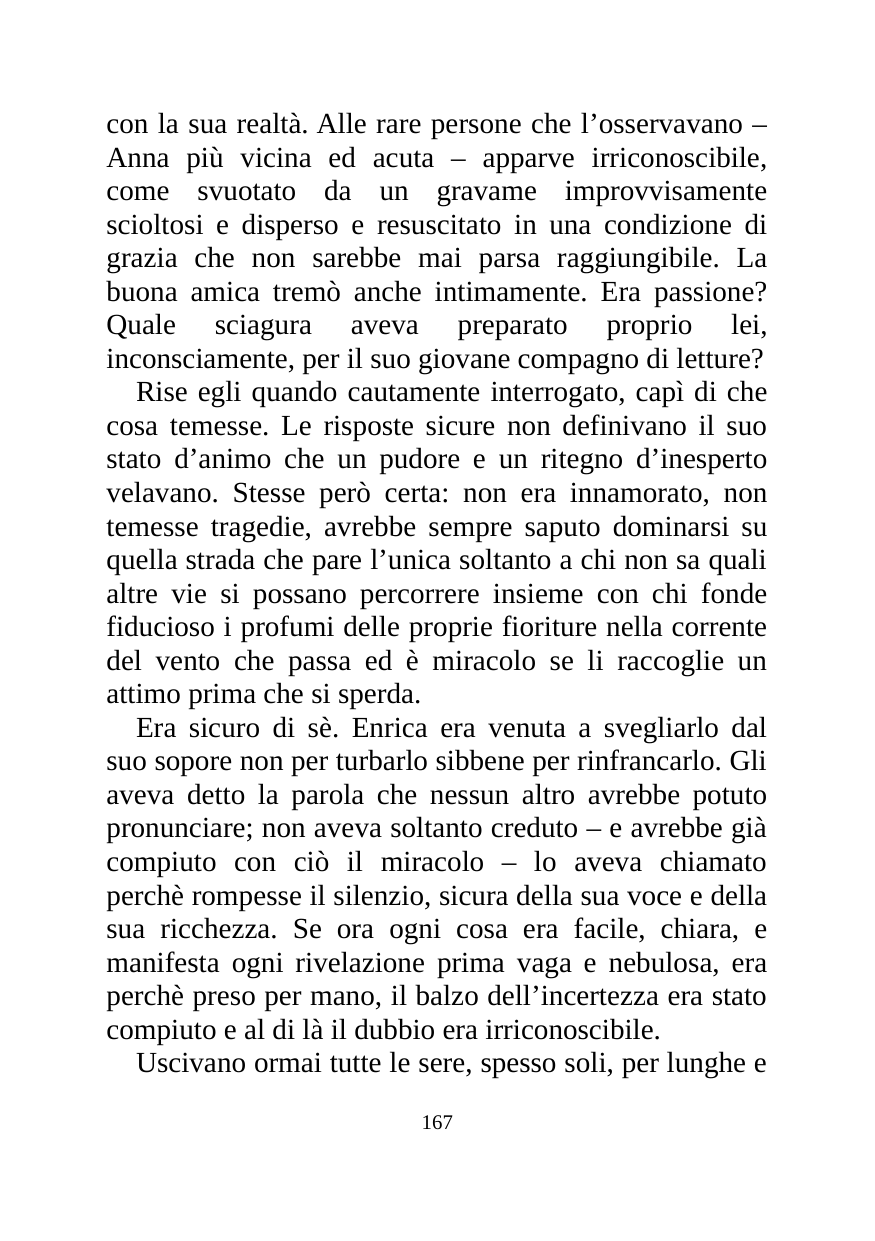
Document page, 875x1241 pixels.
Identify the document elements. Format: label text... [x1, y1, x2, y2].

text con la sua realtà. Alle rare persone che l’osservavano – Anna più vicina ed acuta – apparve irriconoscibile, come svuotato da un gravame improvvisamente scioltosi e disperso e resuscitato in una condizione di grazia che non sarebbe mai parsa raggiungibile. La buona amica tremò anche intimamente. Era passione? Quale sciagura aveva preparato proprio lei, inconsciamente, per il suo giovane compagno di letture? [106, 106, 768, 374]
text Era sicuro di sè. Enrica era venuta a svegliarlo dal suo sopore non per turbarlo sibbene per rinfrancarlo. Gli aveva detto la parola che nessun altro avrebbe potuto pronunciare; non aveva soltanto creduto – e avrebbe già compiuto con ciò il miracolo – lo aveva chiamato perchè rompesse il silenzio, sicura della sua voce e della sua ricchezza. Se ora ogni cosa era facile, chiara, e manifesta ogni rivelazione prima vaga e nebulosa, era perchè preso per mano, il balzo dell’incertezza era stato compiuto e al di là il dubbio era irriconoscibile. [106, 710, 768, 1045]
text Uscivano ormai tutte le sere, spesso soli, per lunghe e [106, 1045, 768, 1079]
text Rise egli quando cautamente interrogato, capì di che cosa temesse. Le risposte sicure non definivano il suo stato d’animo che un pudore e un ritegno d’inesperto velavano. Stesse però certa: non era innamorato, non temesse tragedie, avrebbe sempre saputo dominarsi su quella strada che pare l’unica soltanto a chi non sa quali altre vie si possano percorrere insieme con chi fonde fiducioso i profumi delle proprie fioriture nella corrente del vento che passa ed è miracolo se li raccoglie un attimo prima che si sperda. [106, 374, 768, 710]
